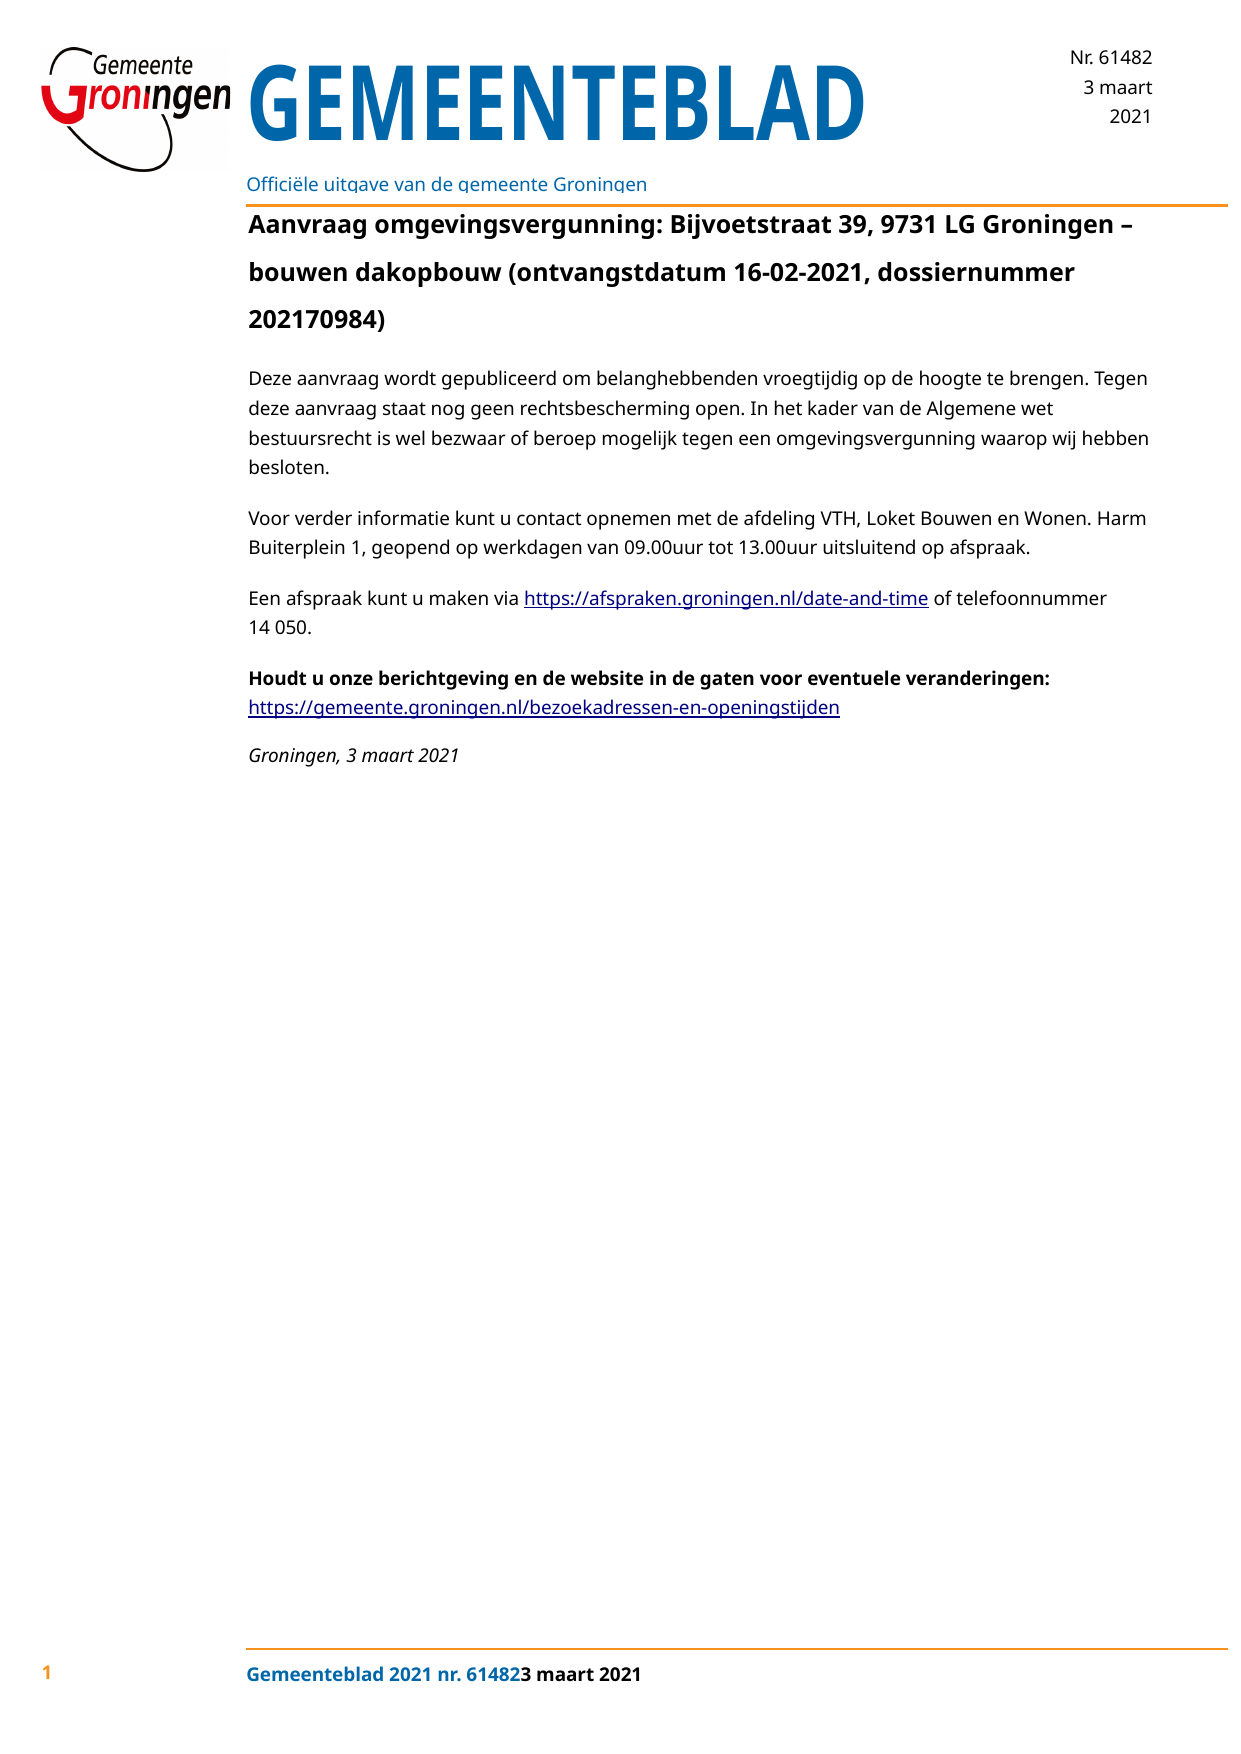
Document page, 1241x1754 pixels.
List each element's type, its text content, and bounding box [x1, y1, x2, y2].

text Groningen, 3 maart 2021 [248, 742, 1152, 768]
text Aanvraag omgevingsvergunning: Bijvoetstraat 39, 9731 LG Groningen – bouwen dakopbouw (ontvangstdatum 16-02-2021, dossiernummer 202170984) [248, 207, 1152, 336]
picture [41, 47, 231, 172]
text Een afspraak kunt u maken via https://afspraken.groningen.nl/date-and-time of telefoonnummer 14 050. [248, 585, 1152, 640]
text Deze aanvraag wordt gepubliceerd om belanghebbenden vroegtijdig op de hoogte te brengen. Tegen deze aanvraag staat nog geen rechtsbescherming open. In het kader van de Algemene wet bestuursrecht is wel bezwaar of beroep mogelijk tegen een omgevingsvergunning waarop wij hebben besloten. [248, 366, 1152, 480]
text Voor verder informatie kunt u contact opnemen met de afdeling VTH, Loket Bouwen en Wonen. Harm Buiterplein 1, geopend op werkdagen van 09.00uur tot 13.00uur uitsluitend op afspraak. [248, 505, 1152, 560]
text Houdt u onze berichtgeving en de website in de gaten voor eventuele veranderingen: https://gemeente.groningen.nl/bezoekadressen-en-openingstijden [248, 665, 1152, 720]
